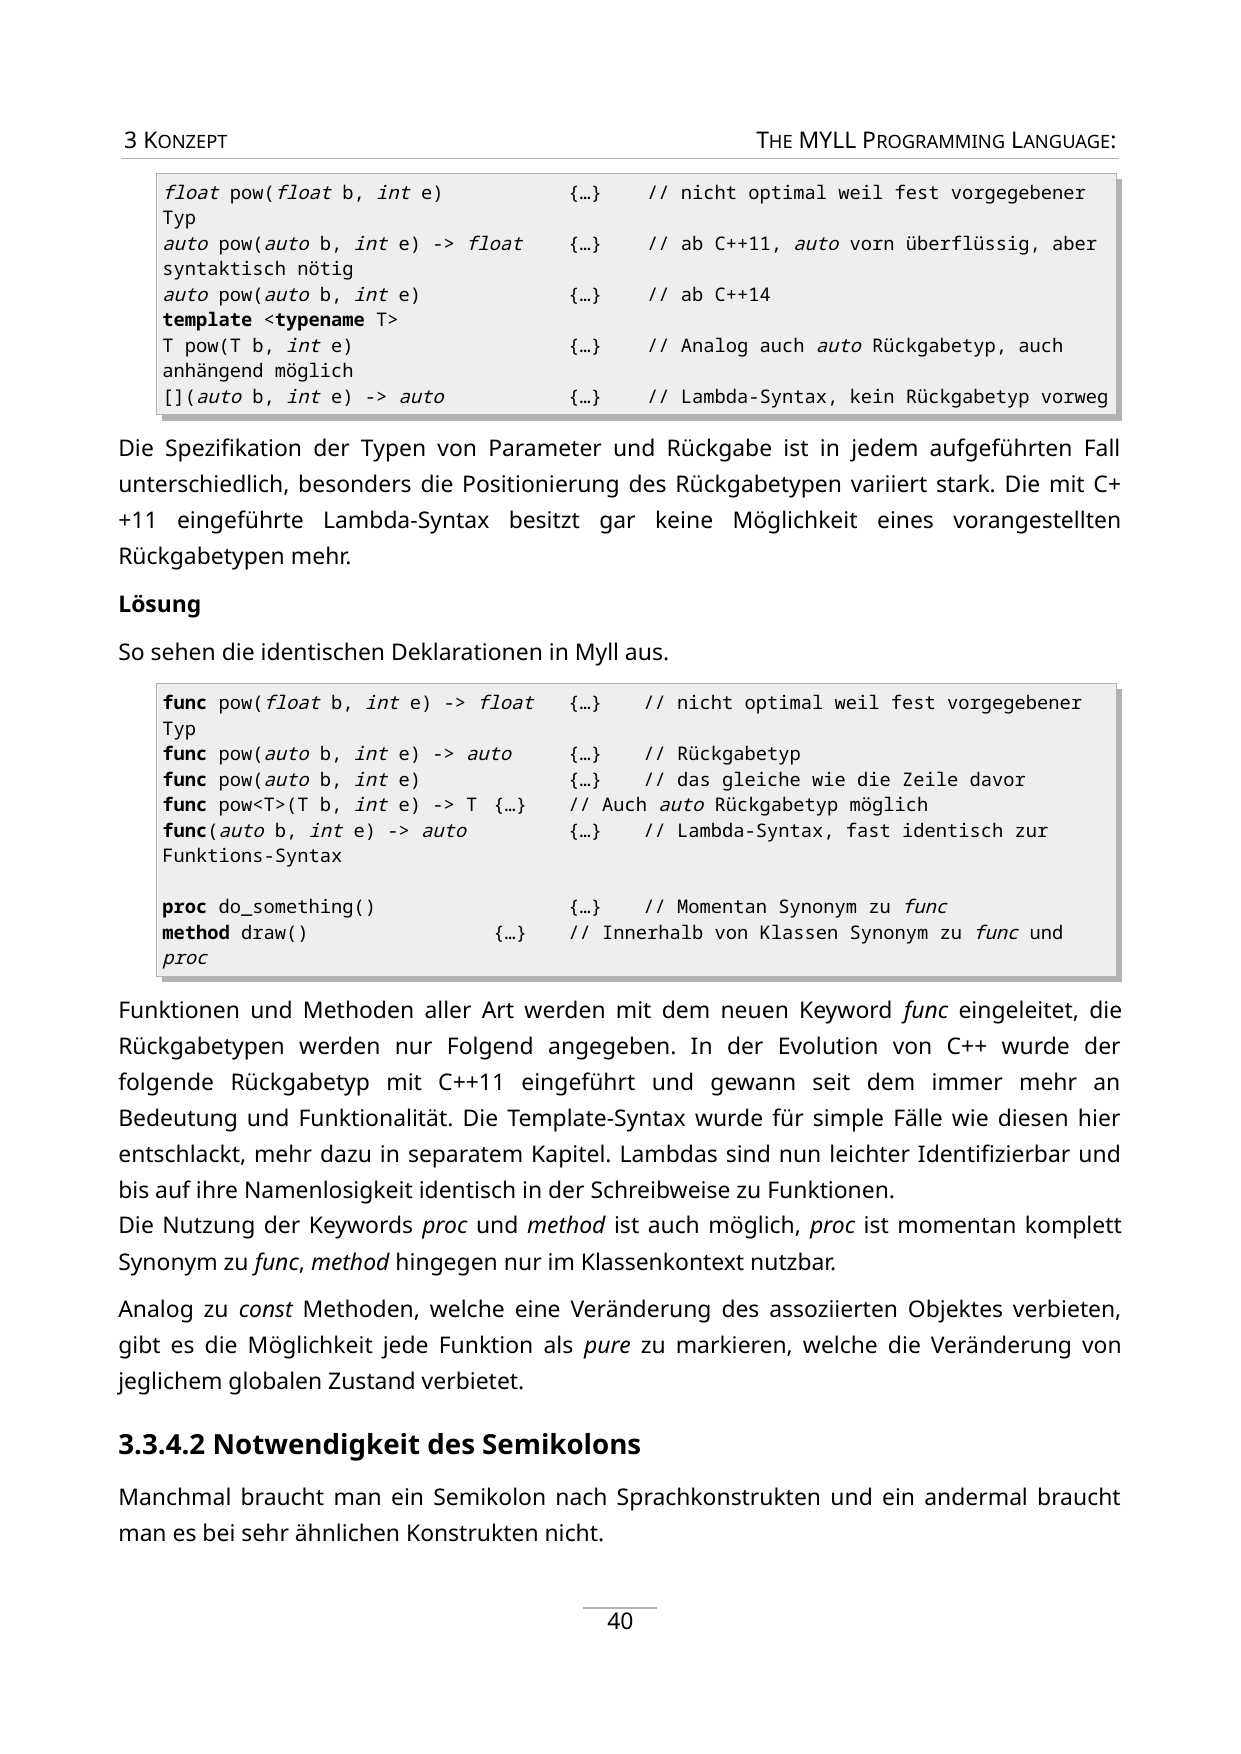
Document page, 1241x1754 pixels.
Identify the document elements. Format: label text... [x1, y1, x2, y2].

subtitle Notwendigkeit des Semikolons [118, 1425, 1122, 1463]
text Funktionen und Methoden aller Art werden mit dem neuen Keyword func eingeleitet, die Rückgabetypen werden nur Folgend angegeben. In der Evolution von C++ wurde der folgende Rückgabetyp mit C++11 eingeführt und gewann seit dem immer mehr an Bedeutung und Funktionalität. Die Template-Syntax wurde für simple Fälle wie diesen hier entschlackt, mehr dazu in separatem Kapitel. Lambdas sind nun leichter Identifizierbar und bis auf ihre Namenlosigkeit identisch in der Schreibweise zu Funktionen. [118, 994, 1122, 1205]
text Die Nutzung der Keywords proc und method ist auch möglich, proc ist momentan komplett Synonym zu func, method hingegen nur im Klassenkontext nutzbar. [118, 1209, 1122, 1277]
text Manchmal braucht man ein Semikolon nach Sprachkonstrukten und ein andermal braucht man es bei sehr ähnlichen Konstrukten nicht. [118, 1481, 1122, 1548]
text Die Spezifikation der Typen von Parameter und Rückgabe ist in jedem aufgeführten Fall unterschiedlich, besonders die Positionierung des Rückgabetypen variiert stark. Die mit C++11 eingeführte Lambda-Syntax besitzt gar keine Möglichkeit eines vorangestellten Rückgabetypen mehr. [118, 432, 1122, 571]
text So sehen die identischen Deklarationen in Myll aus. [118, 636, 1122, 667]
text float pow(float b, int e) {…} // nicht optimal weil fest vorgegebener Typ auto pow(auto b, int e) -> float {…} // ab C++11, auto vorn überflüssig, aber syntaktisch nötig auto pow(auto b, int e) {…} // ab C++14 template <typename T> T pow(T b, int e) {…} // Analog auch auto Rückgabetyp, auch anhängend möglich [](auto b, int e) -> auto {…} // Lambda-Syntax, kein Rückgabetyp vorweg [157, 174, 1116, 414]
text func pow(float b, int e) -> float {…} // nicht optimal weil fest vorgegebener Typ func pow(auto b, int e) -> auto {…} // Rückgabetyp func pow(auto b, int e) {…} // das gleiche wie die Zeile davor func pow<T>(T b, int e) -> T {…} // Auch auto Rückgabetyp möglich func(auto b, int e) -> auto {…} // Lambda-Syntax, fast identisch zur Funktions-Syntax proc do_something() {…} // Momentan Synonym zu func method draw() {…} // Innerhalb von Klassen Synonym zu func und proc [157, 684, 1116, 976]
text Lösung [118, 588, 1122, 619]
text Analog zu const Methoden, welche eine Veränderung des assoziierten Objektes verbieten, gibt es die Möglichkeit jede Funktion als pure zu markieren, welche die Veränderung von jeglichem globalen Zustand verbietet. [118, 1293, 1122, 1396]
